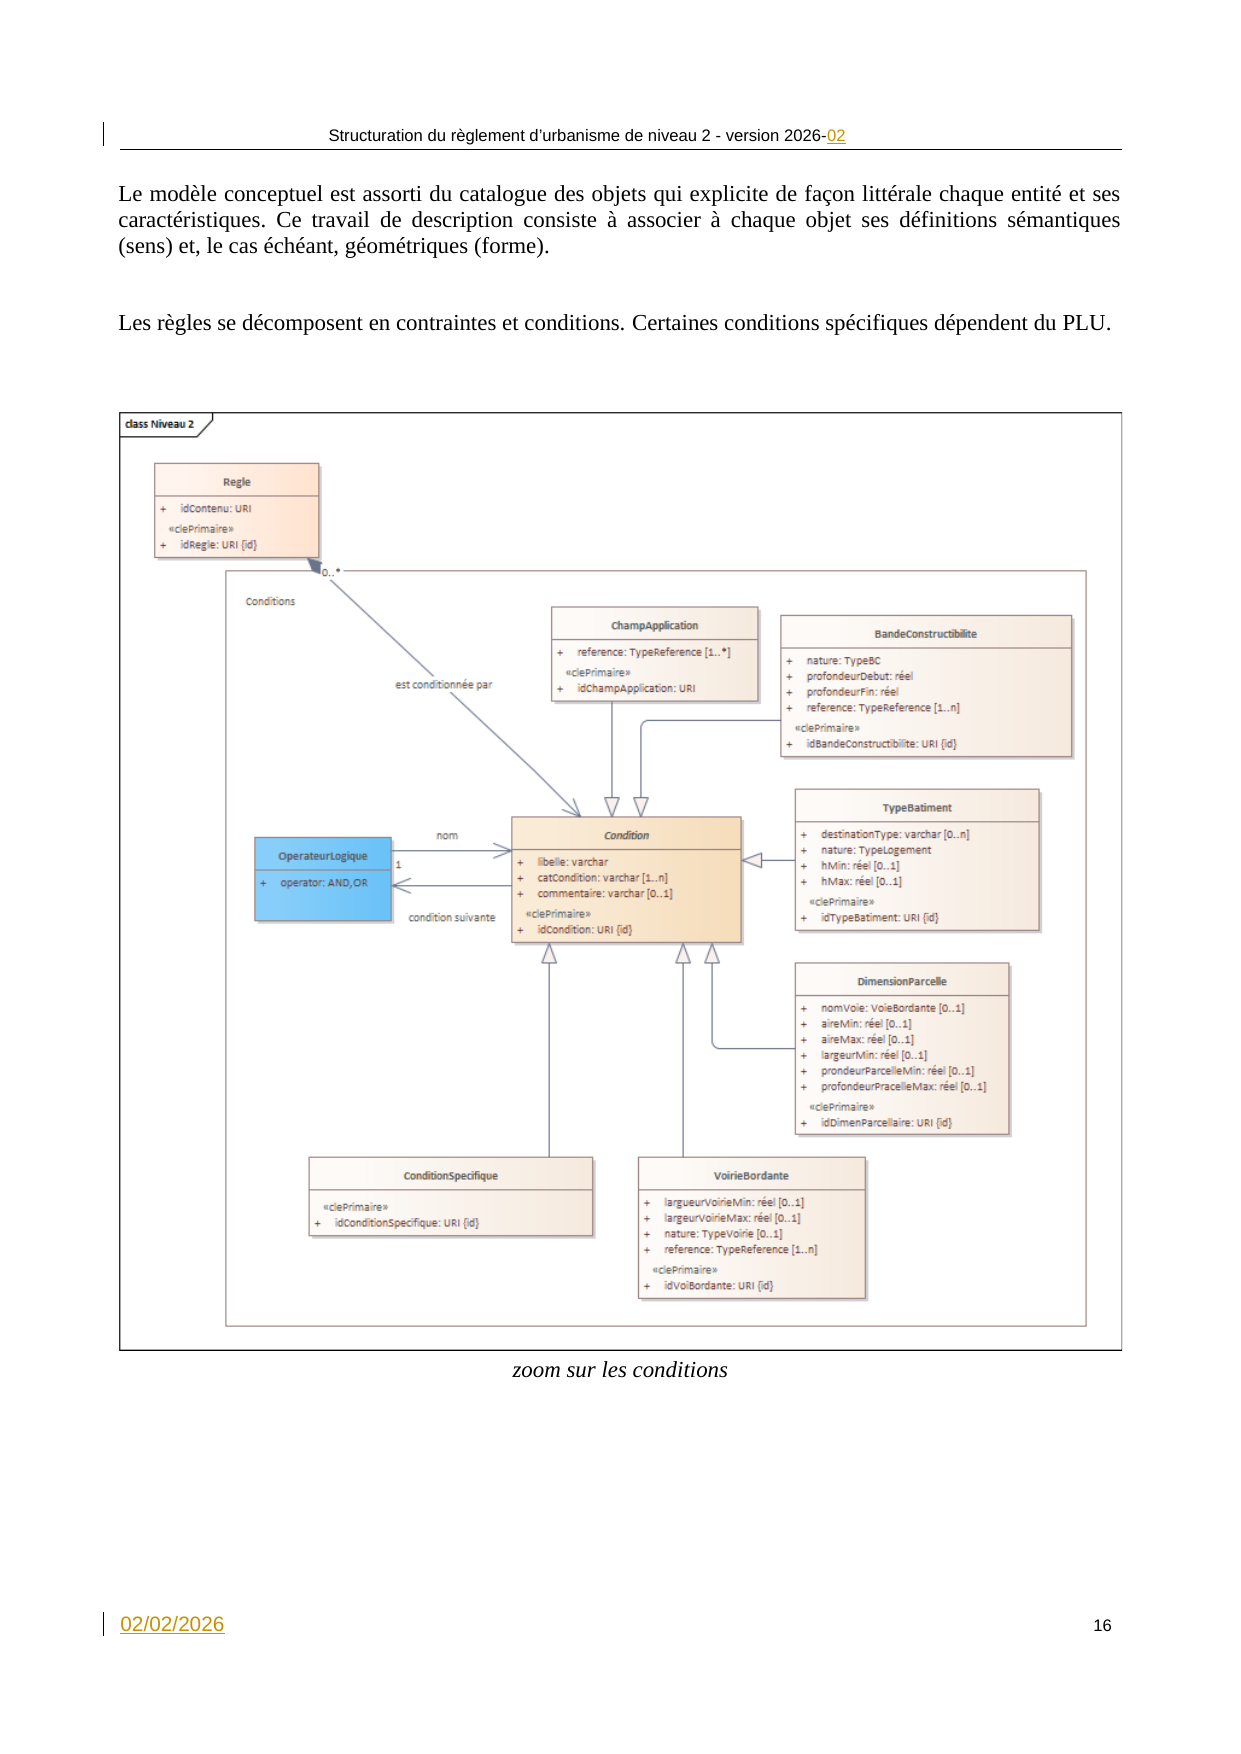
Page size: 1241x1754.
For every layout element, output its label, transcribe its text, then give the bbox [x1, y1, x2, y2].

text zoom sur les conditions [118, 1356, 1122, 1383]
picture [118, 411, 1123, 1351]
text Le modèle conceptuel est assorti du catalogue des objets qui explicite de façon littérale chaque entité et ses caractéristiques. Ce travail de description consiste à associer à chaque objet ses définitions sémantiques (sens) et, le cas échéant, géométriques (forme). [118, 180, 1122, 259]
text Les règles se décomposent en contraintes et conditions. Certaines conditions spécifiques dépendent du PLU. [118, 309, 1122, 335]
